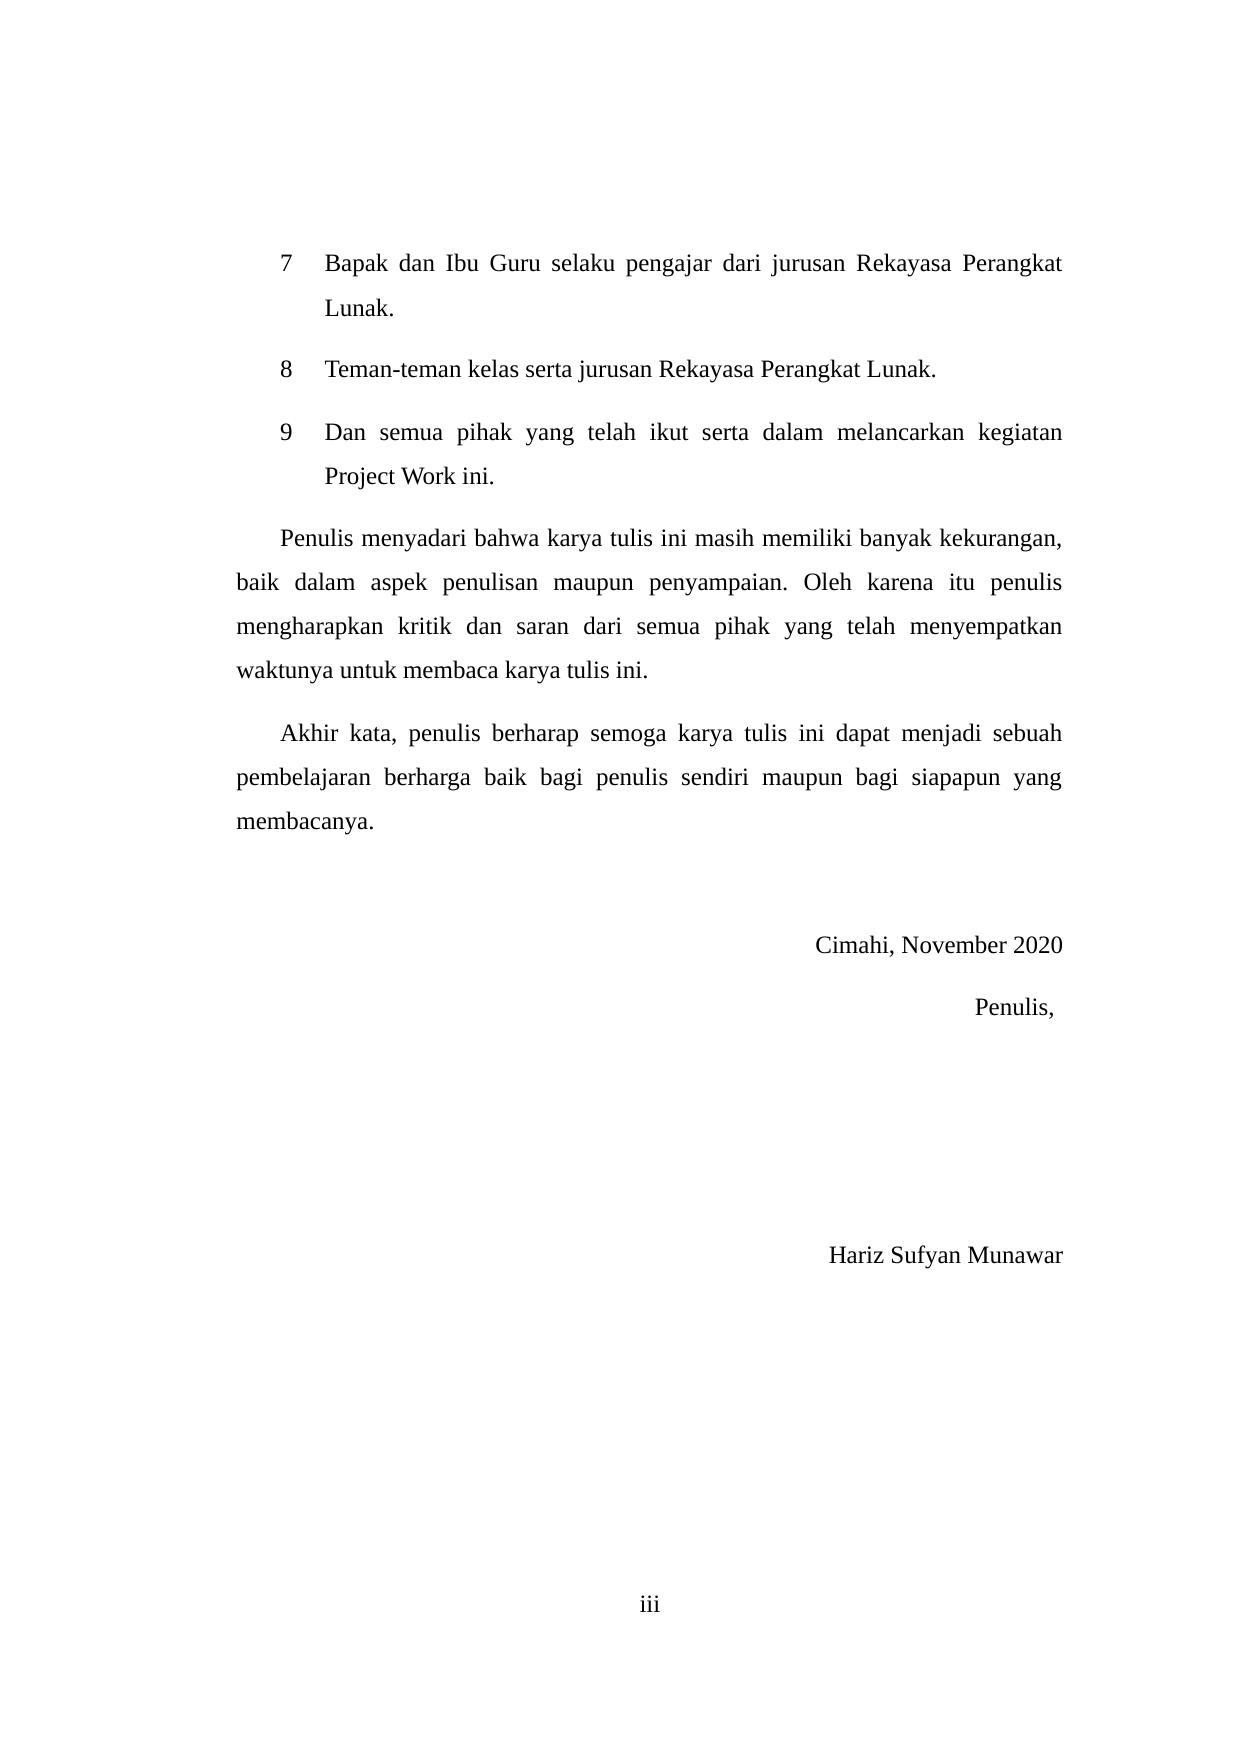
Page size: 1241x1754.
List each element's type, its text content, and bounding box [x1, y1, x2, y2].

list Dan semua pihak yang telah ikut serta dalam melancarkan kegiatan Project Work ini. [280, 404, 1063, 493]
text Cimahi, November 2020 [236, 918, 1063, 962]
text Akhir kata, penulis berharap semoga karya tulis ini dapat menjadi sebuah pembelajaran berharga baik bagi penulis sendiri maupun bagi siapapun yang membacanya. [236, 706, 1063, 838]
text Penulis menyadari bahwa karya tulis ini masih memiliki banyak kekurangan, baik dalam aspek penulisan maupun penyampaian. Oleh karena itu penulis mengharapkan kritik dan saran dari semua pihak yang telah menyempatkan waktunya untuk membaca karya tulis ini. [236, 511, 1063, 688]
text Hariz Sufyan Munawar [236, 1228, 1063, 1272]
list Bapak dan Ibu Guru selaku pengajar dari jurusan Rekayasa Perangkat Lunak. [280, 236, 1063, 325]
text Penulis, [236, 980, 1063, 1024]
list Teman-teman kelas serta jurusan Rekayasa Perangkat Lunak. [280, 342, 1063, 387]
